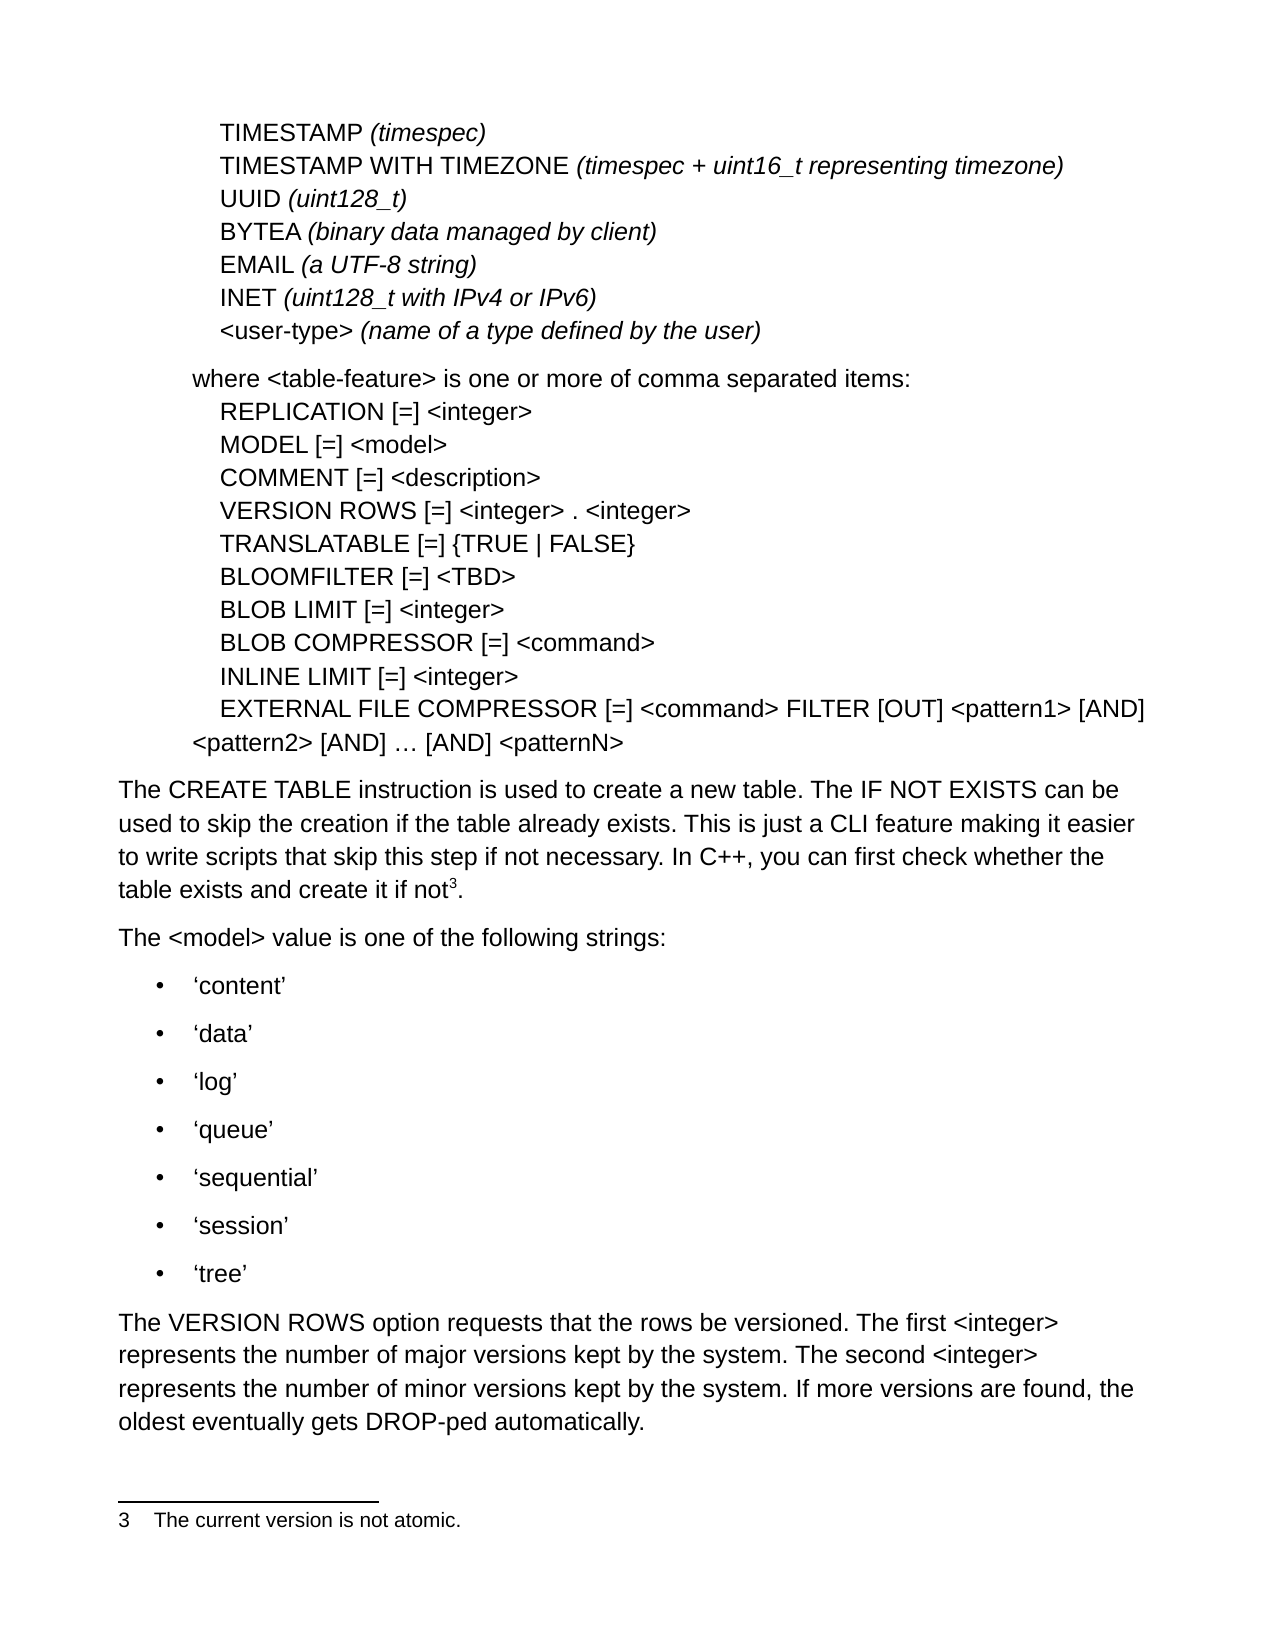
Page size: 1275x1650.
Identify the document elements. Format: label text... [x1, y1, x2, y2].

text The <model> value is one of the following strings: [118, 923, 1157, 951]
text The VERSION ROWS option requests that the rows be versioned. The first <integer> represents the number of major versions kept by the system. The second <integer> represents the number of minor versions kept by the system. If more versions are found, the oldest eventually gets DROP-ped automatically. [118, 1307, 1157, 1435]
list ‘session’ [156, 1211, 1157, 1240]
list ‘data’ [156, 1019, 1157, 1048]
list ‘queue’ [156, 1115, 1157, 1144]
list ‘sequential’ [156, 1163, 1157, 1192]
list ‘tree’ [156, 1259, 1157, 1288]
text The current version is not atomic. [118, 1508, 1157, 1532]
text The CREATE TABLE instruction is used to create a new table. The IF NOT EXISTS can be used to skip the creation if the table already exists. This is just a CLI feature making it easier to write scripts that skip this step if not necessary. In C++, you can first check whether the table exists and create it if not. [118, 776, 1157, 903]
text where <table-feature> is one or more of comma separated items: REPLICATION [=] <integer> MODEL [=] <model> COMMENT [=] <description> VERSION ROWS [=] <integer> . <integer> TRANSLATABLE [=] {TRUE | FALSE} BLOOMFILTER [=] <TBD> BLOB LIMIT [=] <integer> BLOB COMPRESSOR [=] <command> INLINE LIMIT [=] <integer> EXTERNAL FILE COMPRESSOR [=] <command> FILTER [OUT] <pattern1> [AND] <pattern2> [AND] … [AND] <patternN> [192, 364, 1157, 756]
text TIMESTAMP (timespec) TIMESTAMP WITH TIMEZONE (timespec + uint16_t representing timezone) UUID (uint128_t) BYTEA (binary data managed by client) EMAIL (a UTF-8 string) INET (uint128_t with IPv4 or IPv6) <user-type> (name of a type defined by the user) [192, 118, 1157, 345]
list ‘content’ [156, 971, 1157, 999]
list ‘log’ [156, 1067, 1157, 1096]
